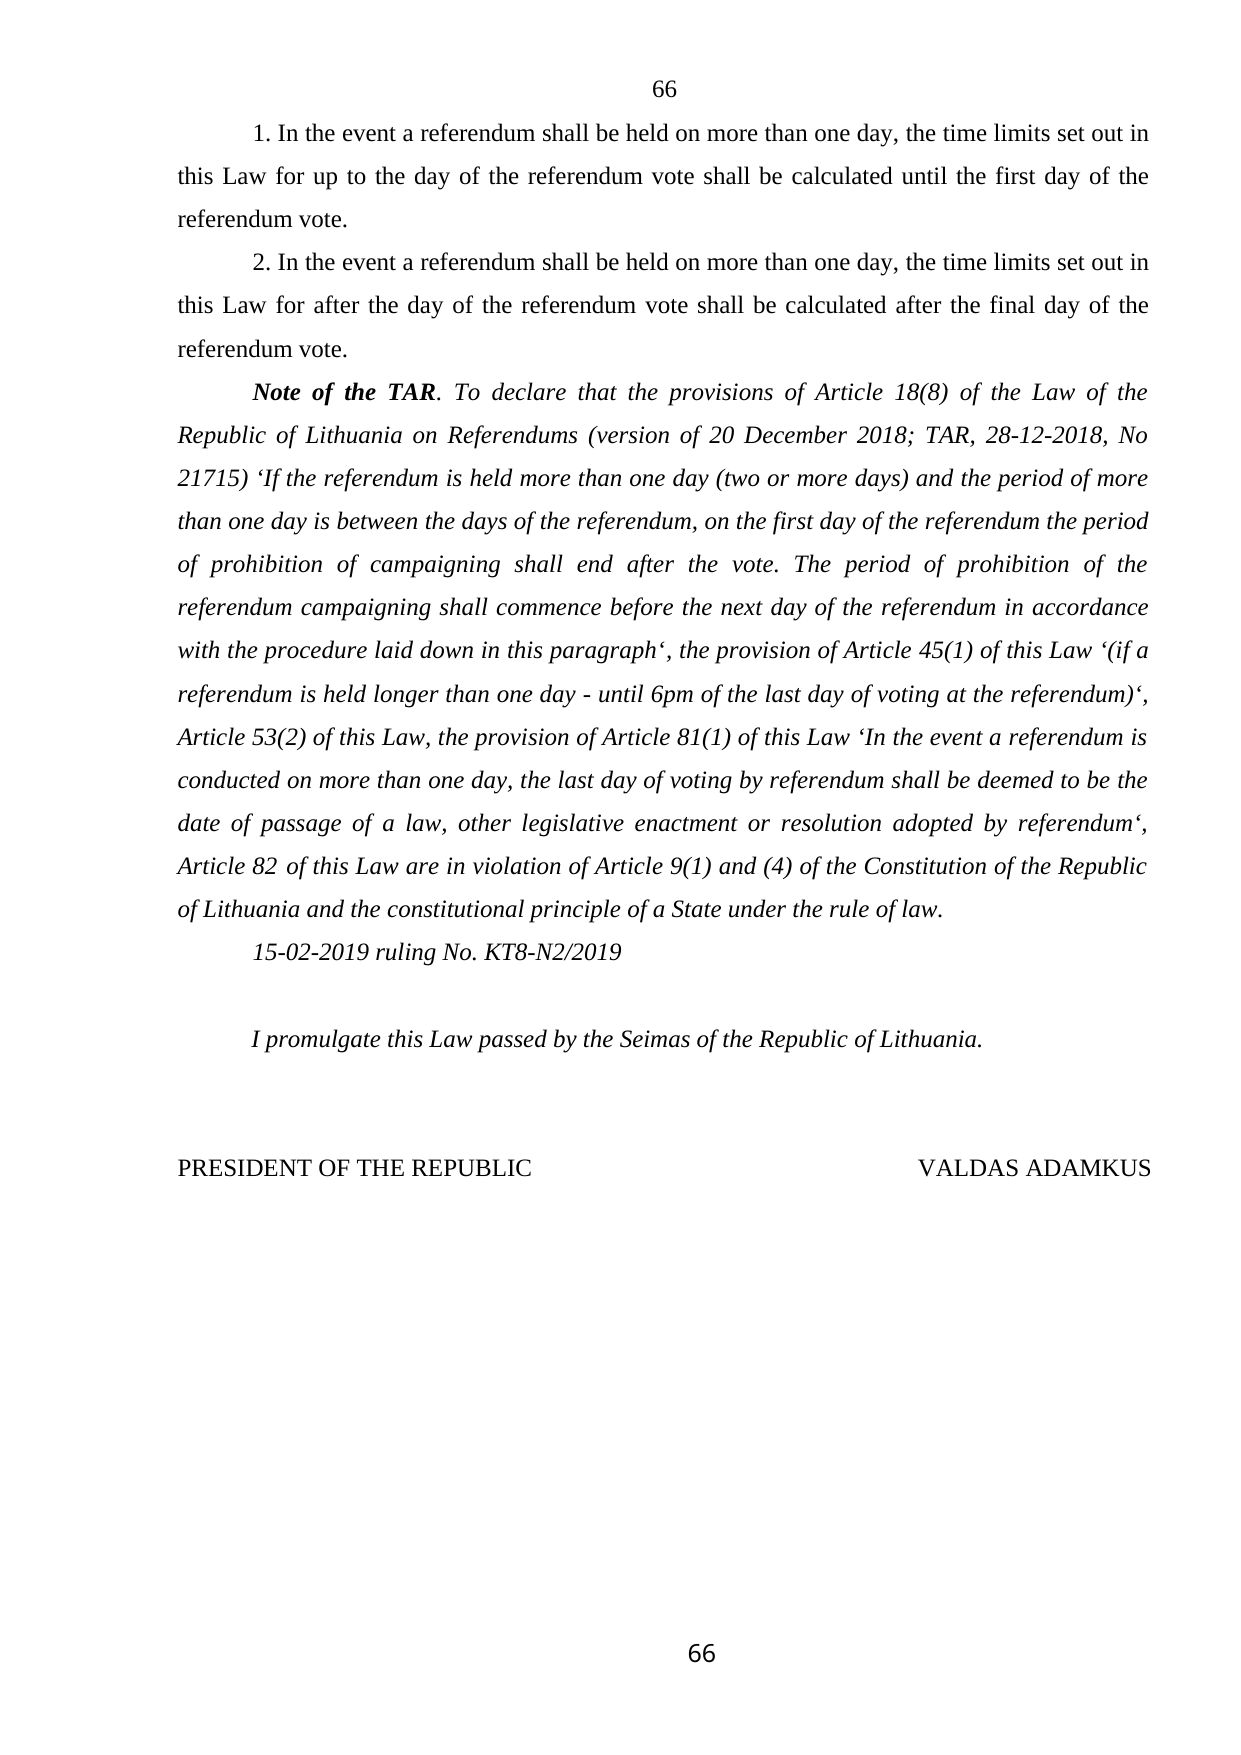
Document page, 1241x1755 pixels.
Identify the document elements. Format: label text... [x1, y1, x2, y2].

text Note of the TAR. To declare that the provisions of Article 18(8) of the Law of the Republic of Lithuania on Referendums (version of 20 December 2018; TAR, 28-12-2018, No 21715) ‘If the referendum is held more than one day (two or more days) and the period of more than one day is between the days of the referendum, on the first day of the referendum the period of prohibition of campaigning shall end after the vote. The period of prohibition of the referendum campaigning shall commence before the next day of the referendum in accordance with the procedure laid down in this paragraph‘, the provision of Article 45(1) of this Law ‘(if a referendum is held longer than one day - until 6pm of the last day of voting at the referendum)‘, Article 53(2) of this Law, the provision of Article 81(1) of this Law ‘In the event a referendum is conducted on more than one day, the last day of voting by referendum shall be deemed to be the date of passage of a law, other legislative enactment or resolution adopted by referendum‘, Article 82 of this Law are in violation of Article 9(1) and (4) of the Constitution of the Republic of Lithuania and the constitutional principle of a State under the rule of law. [177, 377, 1152, 923]
text 2. In the event a referendum shall be held on more than one day, the time limits set out in this Law for after the day of the referendum vote shall be calculated after the final day of the referendum vote. [177, 247, 1152, 362]
text I promulgate this Law passed by the Seimas of the Republic of Lithuania. [177, 1024, 1152, 1052]
text PRESIDENT OF THE REPUBLIC VALDAS ADAMKUS [177, 1153, 1152, 1182]
text 15-02-2019 ruling No. KT8-N2/2019 [177, 937, 1152, 966]
text 1. In the event a referendum shall be held on more than one day, the time limits set out in this Law for up to the day of the referendum vote shall be calculated until the first day of the referendum vote. [177, 118, 1152, 233]
